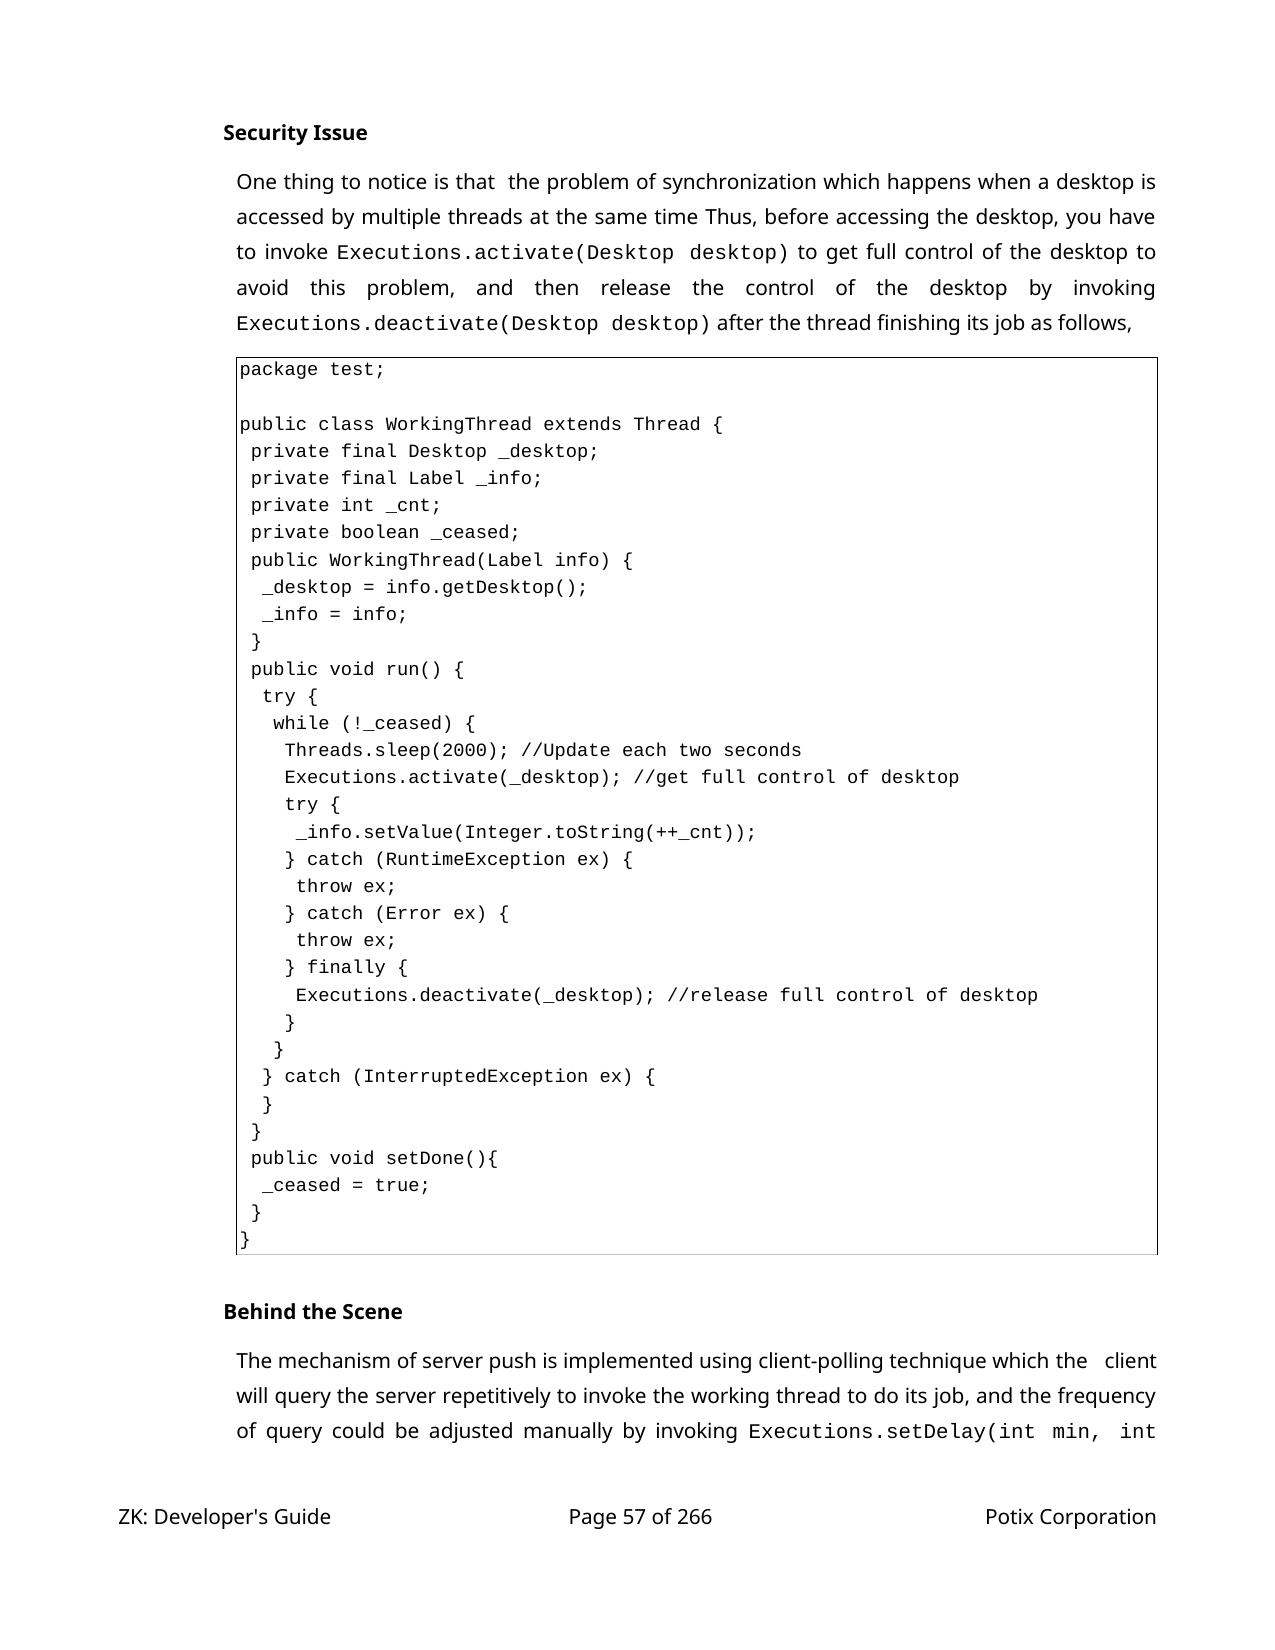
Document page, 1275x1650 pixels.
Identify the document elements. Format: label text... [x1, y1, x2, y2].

text _info = info; [237, 602, 1157, 626]
text public class WorkingThread extends Thread { [237, 412, 1157, 436]
subtitle Behind the Scene [207, 1297, 1157, 1325]
text throw ex; [237, 874, 1157, 898]
text } [237, 1200, 1157, 1224]
text } [237, 1091, 1157, 1116]
text package test; [237, 358, 1157, 382]
text Threads.sleep(2000); //Update each two seconds [237, 738, 1157, 762]
text try { [237, 792, 1157, 817]
text } [237, 1118, 1157, 1143]
text _desktop = info.getDesktop(); [237, 575, 1157, 599]
subtitle Security Issue [207, 118, 1157, 146]
text Executions.deactivate(_desktop); //release full control of desktop [237, 983, 1157, 1007]
text throw ex; [237, 928, 1157, 952]
text private int _cnt; [237, 493, 1157, 517]
text } [237, 1010, 1157, 1034]
text Executions.activate(_desktop); //get full control of desktop [237, 765, 1157, 789]
text } finally { [237, 955, 1157, 980]
text _ceased = true; [237, 1173, 1157, 1197]
text public void run() { [237, 656, 1157, 681]
text public WorkingThread(Label info) { [237, 548, 1157, 572]
text } [237, 629, 1157, 653]
text } catch (Error ex) { [237, 901, 1157, 925]
text The mechanism of server push is implemented using client-polling technique which the client will query the server repetitively to invoke the working thread to do its job, and the frequency of query could be adjusted manually by invoking Executions.setDelay(int min, int [236, 1346, 1157, 1445]
text try { [237, 683, 1157, 708]
text } [237, 1227, 1157, 1254]
text private final Label _info; [237, 466, 1157, 490]
text while (!_ceased) { [237, 711, 1157, 735]
text } [237, 1037, 1157, 1061]
text One thing to notice is that the problem of synchronization which happens when a desktop is accessed by multiple threads at the same time Thus, before accessing the desktop, you have to invoke Executions.activate(Desktop desktop) to get full control of the desktop to avoid this problem, and then release the control of the desktop by invoking Executions.deactivate(Desktop desktop) after the thread finishing its job as follows, [236, 167, 1157, 337]
text _info.setValue(Integer.toString(++_cnt)); [237, 819, 1157, 844]
text public void setDone(){ [237, 1146, 1157, 1170]
text } catch (InterruptedException ex) { [237, 1064, 1157, 1088]
text private final Desktop _desktop; [237, 439, 1157, 463]
text } catch (RuntimeException ex) { [237, 847, 1157, 871]
text private boolean _ceased; [237, 520, 1157, 545]
